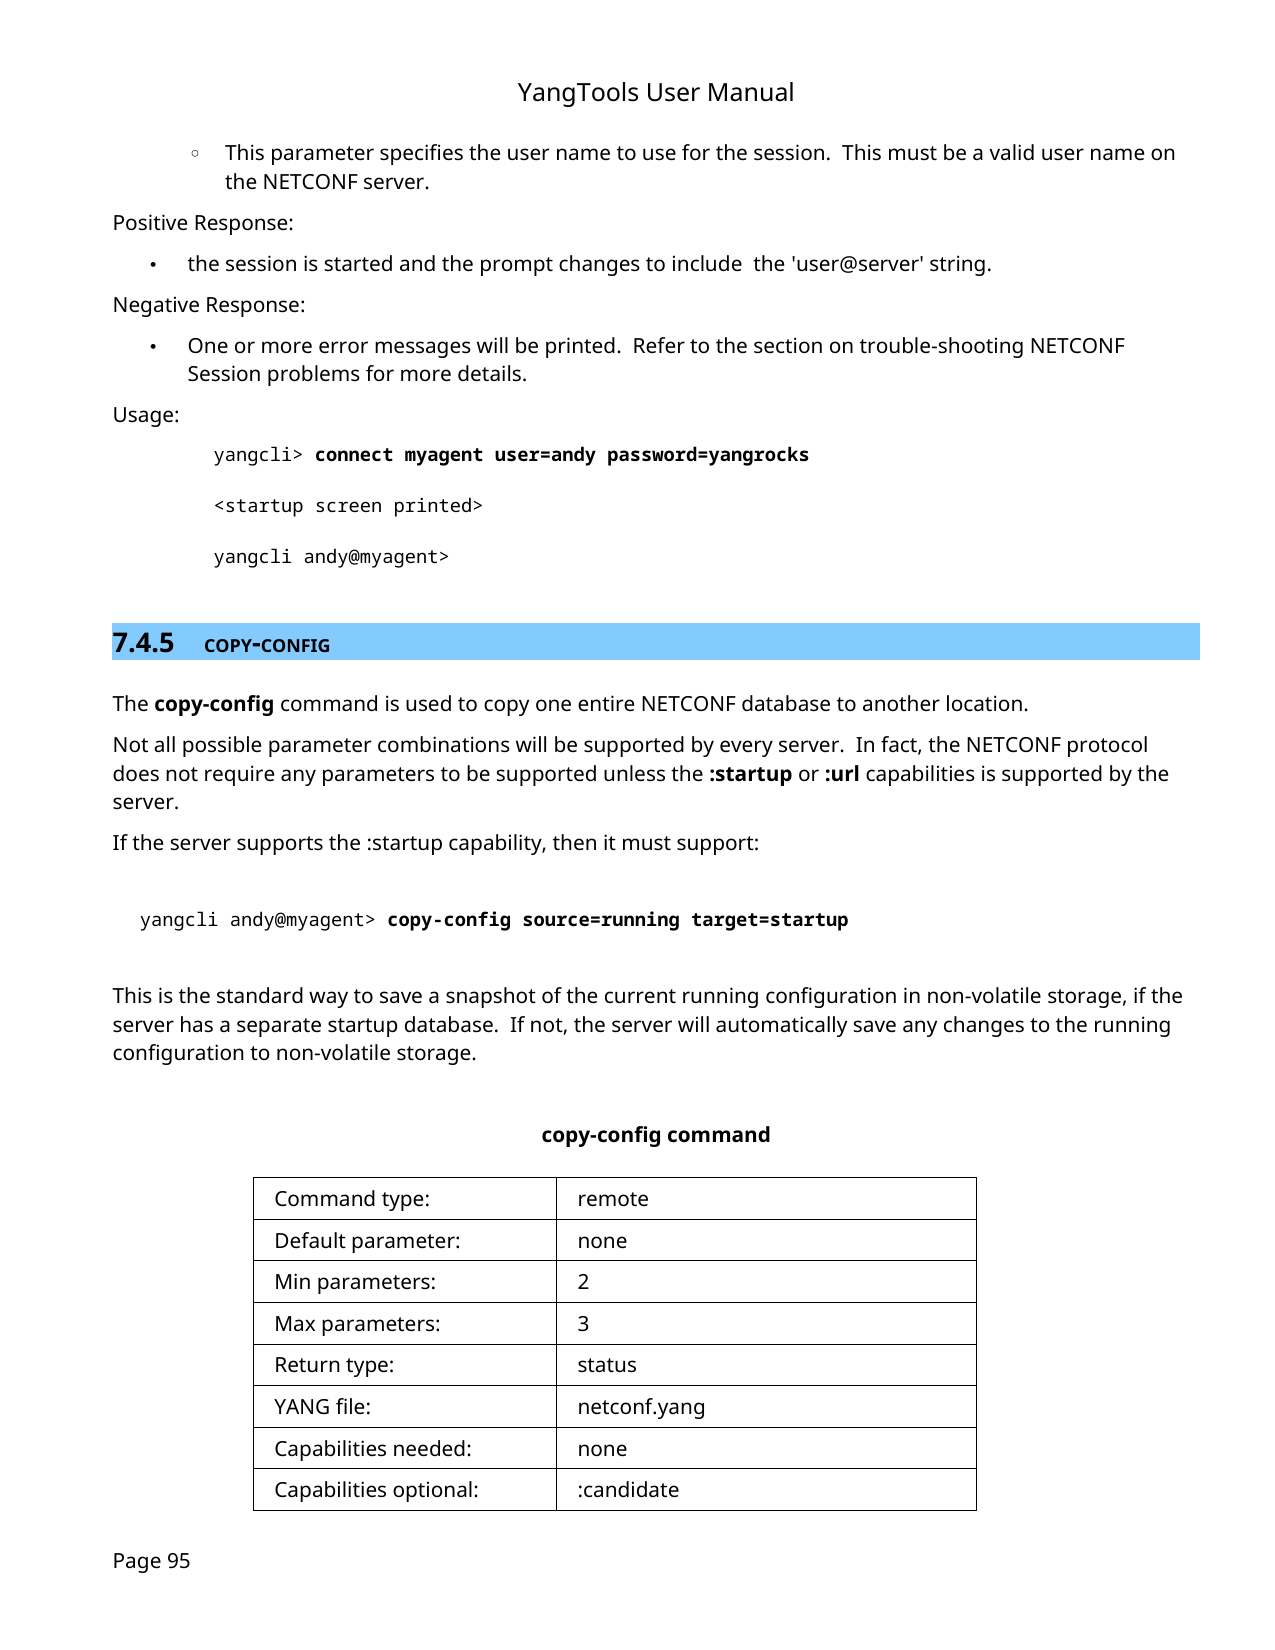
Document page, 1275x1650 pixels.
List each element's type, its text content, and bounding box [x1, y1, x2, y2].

text Not all possible parameter combinations will be supported by every server. In fact, the NETCONF protocol does not require any parameters to be supported unless the :startup or :url capabilities is supported by the server. [112, 730, 1200, 816]
text Positive Response: [112, 208, 1200, 236]
text If the server supports the :startup capability, then it must support: [112, 828, 1200, 857]
table_cell 2 [557, 1261, 976, 1302]
table_cell Min parameters: [254, 1261, 556, 1302]
table_header remote [557, 1178, 976, 1219]
text Usage: [112, 400, 1200, 428]
text yangcli> connect myagent user=andy password=yangrocks <startup screen printed> yangcli andy@myagent> [139, 441, 1200, 594]
table_cell Max parameters: [254, 1303, 556, 1343]
table_cell none [557, 1428, 976, 1468]
text The copy-config command is used to copy one entire NETCONF database to another location. [112, 689, 1200, 718]
table_cell Return type: [254, 1345, 556, 1385]
table_cell :candidate [557, 1469, 976, 1510]
table_cell netconf.yang [557, 1386, 976, 1427]
table_header Command type: [254, 1178, 556, 1219]
list This parameter specifies the user name to use for the session. This must be a valid user name on the NETCONF server. [187, 138, 1200, 195]
table_cell none [557, 1220, 976, 1260]
subtitle copy-config [112, 623, 1200, 660]
table_cell 3 [557, 1303, 976, 1343]
table_cell Capabilities needed: [254, 1428, 556, 1468]
text Negative Response: [112, 290, 1200, 318]
table_cell YANG file: [254, 1386, 556, 1427]
table_cell Capabilities optional: [254, 1469, 556, 1510]
list One or more error messages will be printed. Refer to the section on trouble-shooting NETCONF Session problems for more details. [150, 331, 1200, 388]
text yangcli andy@myagent> copy-config source=running target=startup [139, 907, 1200, 932]
subtitle copy-config command [127, 1120, 1185, 1149]
table_cell Default parameter: [254, 1220, 556, 1260]
text This is the standard way to save a snapshot of the current running configuration in non-volatile storage, if the server has a separate startup database. If not, the server will automatically save any changes to the running configuration to non-volatile storage. [112, 982, 1200, 1067]
table_cell status [557, 1345, 976, 1385]
list the session is started and the prompt changes to include the 'user@server' string. [150, 249, 1200, 277]
